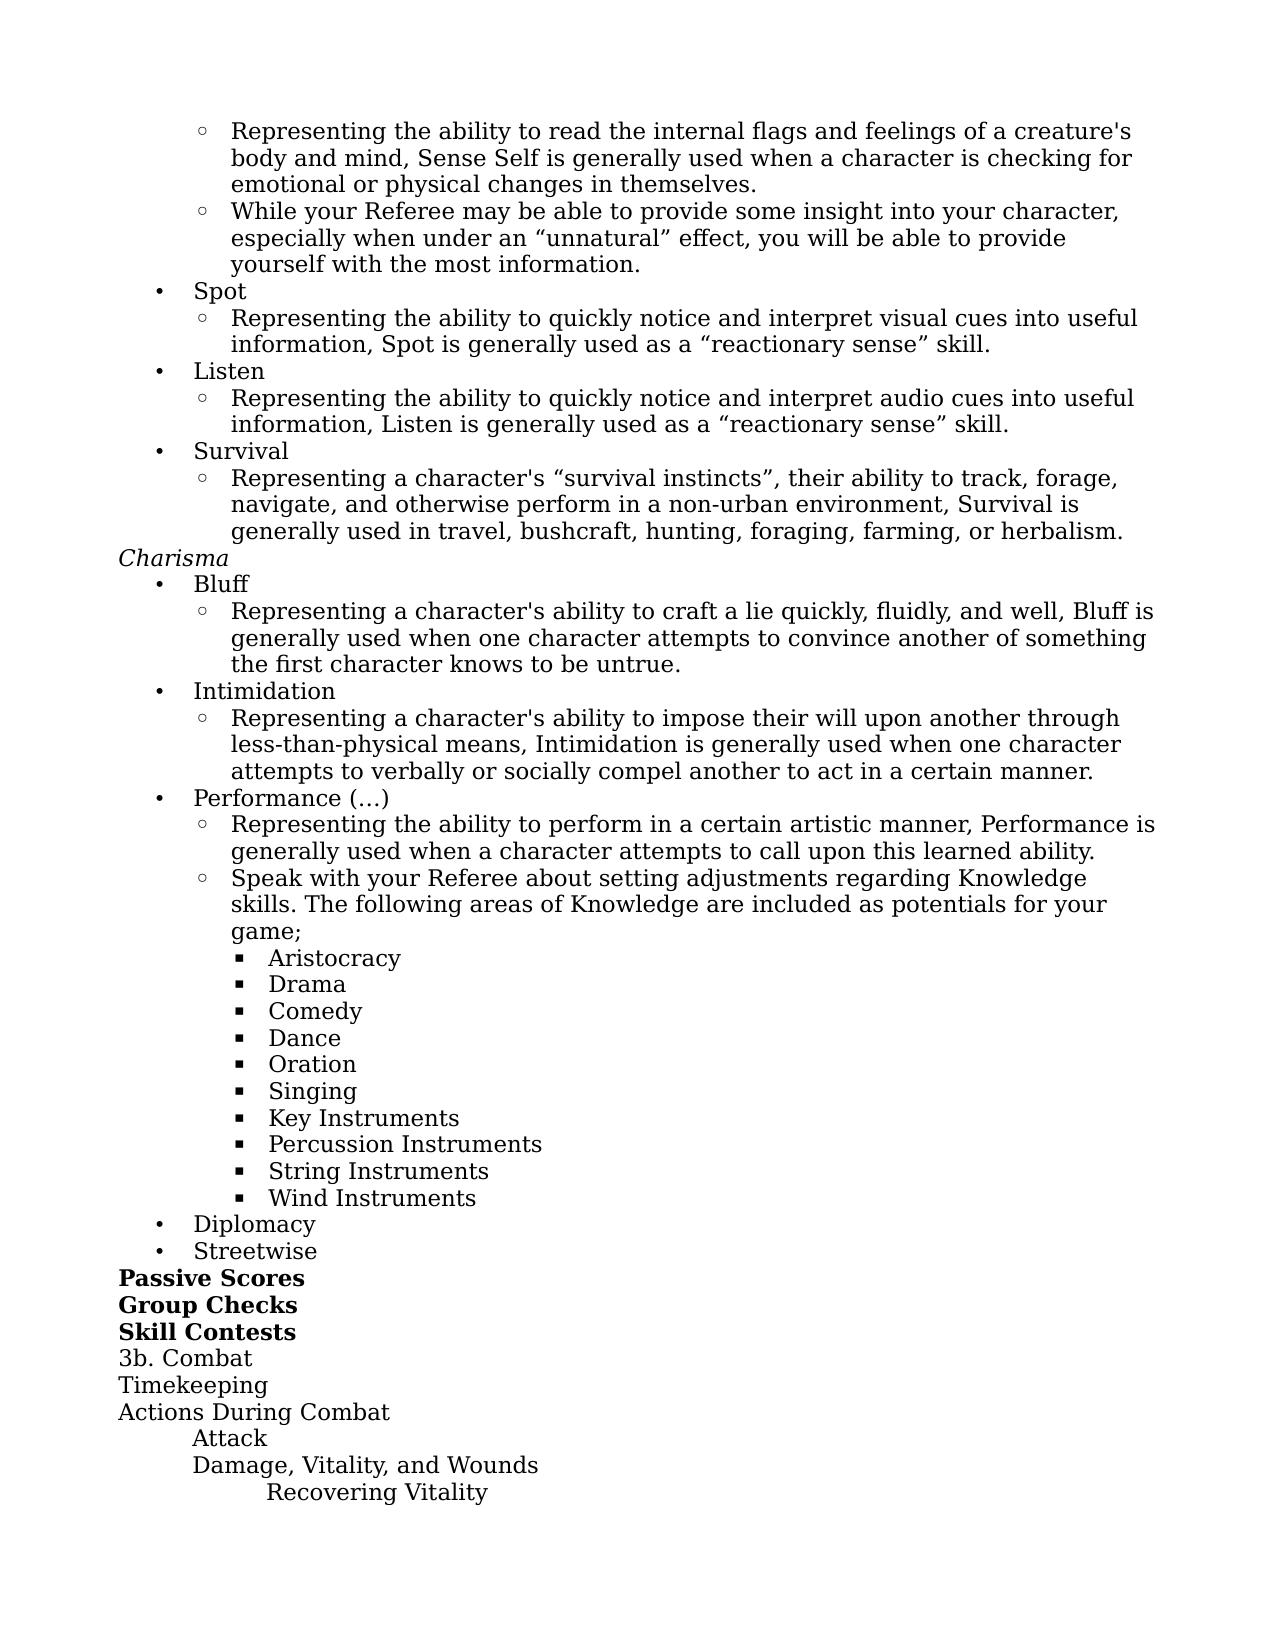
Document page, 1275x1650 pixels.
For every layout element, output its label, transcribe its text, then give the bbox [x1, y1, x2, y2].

list Representing the ability to quickly notice and interpret audio cues into useful information, Listen is generally used as a “reactionary sense” skill. [193, 385, 1157, 438]
text Timekeeping [118, 1372, 1157, 1399]
text 3b. Combat [118, 1345, 1157, 1372]
list Key Instruments [231, 1105, 1157, 1131]
text Charisma [118, 545, 1157, 571]
text Actions During Combat [118, 1399, 1157, 1425]
text Passive Scores [118, 1265, 1157, 1292]
list Survival [156, 438, 1157, 465]
list Dance [231, 1025, 1157, 1051]
list Wind Instruments [231, 1185, 1157, 1211]
list String Instruments [231, 1158, 1157, 1185]
list Representing the ability to quickly notice and interpret visual cues into useful information, Spot is generally used as a “reactionary sense” skill. [193, 305, 1157, 358]
list Representing the ability to perform in a certain artistic manner, Performance is generally used when a character attempts to call upon this learned ability. [193, 811, 1157, 865]
list Aristocracy [231, 945, 1157, 971]
list Oration [231, 1051, 1157, 1078]
list Streetwise [156, 1238, 1157, 1265]
list Representing a character's ability to impose their will upon another through less-than-physical means, Intimidation is generally used when one character attempts to verbally or socially compel another to act in a certain manner. [193, 705, 1157, 785]
list Bluff [156, 571, 1157, 598]
list Intimidation [156, 678, 1157, 705]
text Damage, Vitality, and Wounds [118, 1452, 1157, 1479]
list Percussion Instruments [231, 1131, 1157, 1158]
text Recovering Vitality [118, 1479, 1157, 1505]
list Diplomacy [156, 1211, 1157, 1238]
list Drama [231, 971, 1157, 998]
text Attack [118, 1425, 1157, 1452]
list While your Referee may be able to provide some insight into your character, especially when under an “unnatural” effect, you will be able to provide yourself with the most information. [193, 198, 1157, 278]
list Representing the ability to read the internal flags and feelings of a creature's body and mind, Sense Self is generally used when a character is checking for emotional or physical changes in themselves. [193, 118, 1157, 198]
list Spot [156, 278, 1157, 305]
list Singing [231, 1078, 1157, 1105]
list Comedy [231, 998, 1157, 1025]
list Listen [156, 358, 1157, 385]
list Representing a character's “survival instincts”, their ability to track, forage, navigate, and otherwise perform in a non-urban environment, Survival is generally used in travel, bushcraft, hunting, foraging, farming, or herbalism. [193, 465, 1157, 545]
list Speak with your Referee about setting adjustments regarding Knowledge skills. The following areas of Knowledge are included as potentials for your game; [193, 865, 1157, 945]
list Representing a character's ability to craft a lie quickly, fluidly, and well, Bluff is generally used when one character attempts to convince another of something the first character knows to be untrue. [193, 598, 1157, 678]
text Skill Contests [118, 1318, 1157, 1345]
text Group Checks [118, 1292, 1157, 1318]
list Performance (…) [156, 785, 1157, 811]
